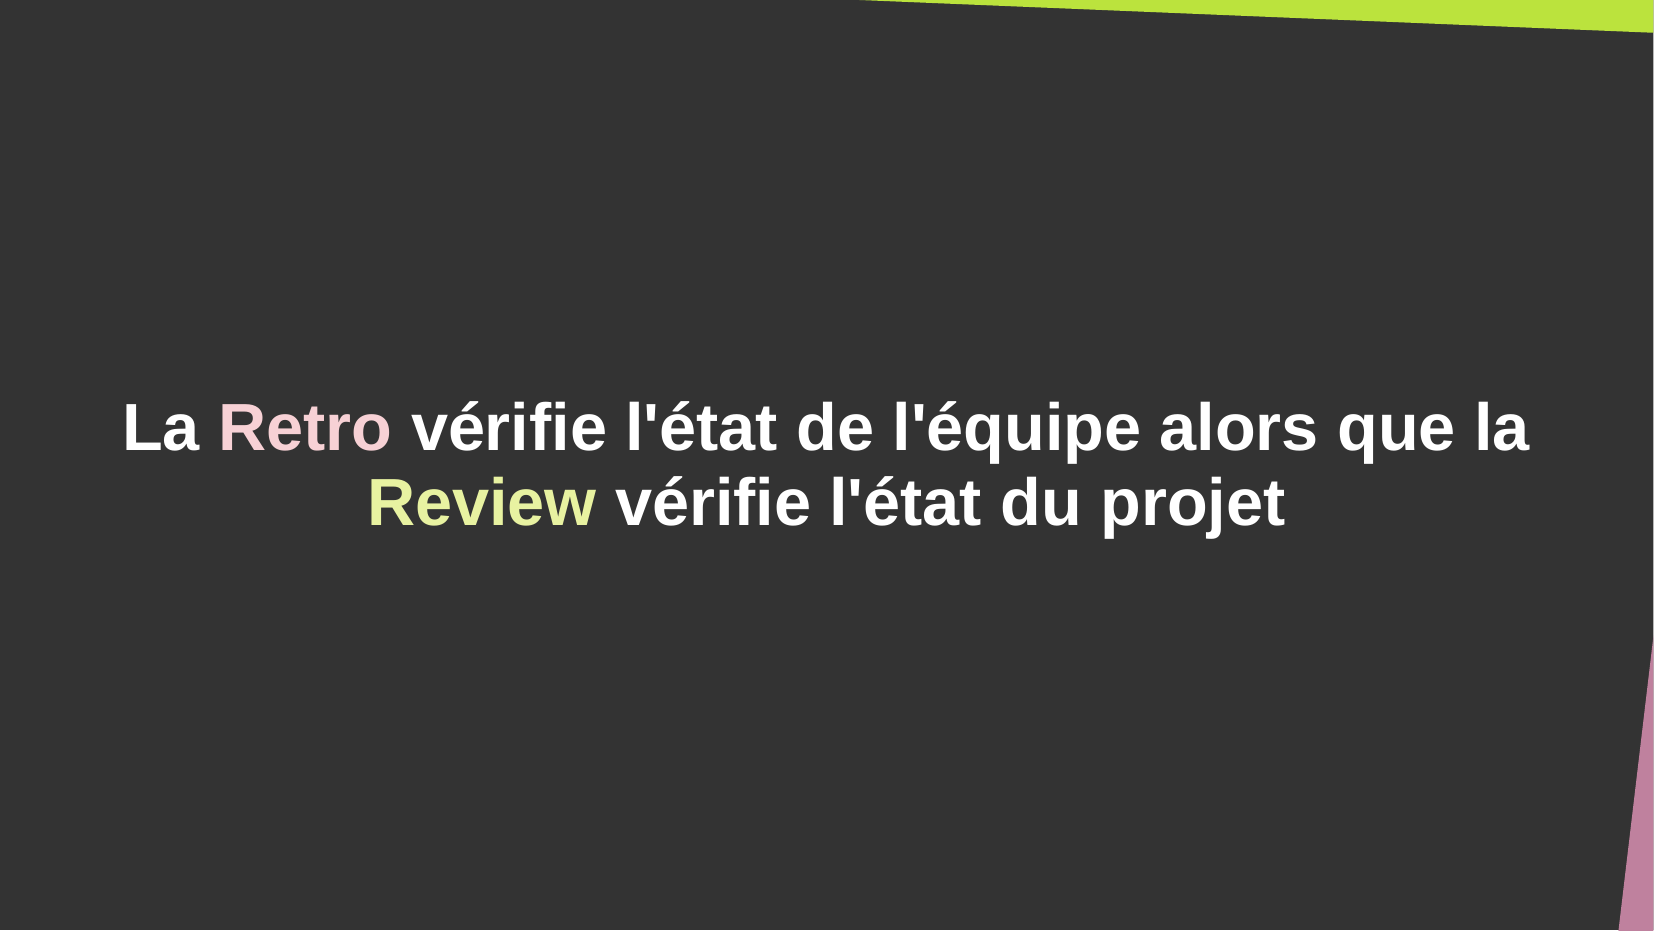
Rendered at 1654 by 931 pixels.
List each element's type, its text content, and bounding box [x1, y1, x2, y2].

text_box [1618, 631, 1654, 931]
title La Retro vérifie l'état de l'équipe alors que la Review vérifie l'état du projet [31, 390, 1622, 540]
text_box [859, 0, 1654, 33]
